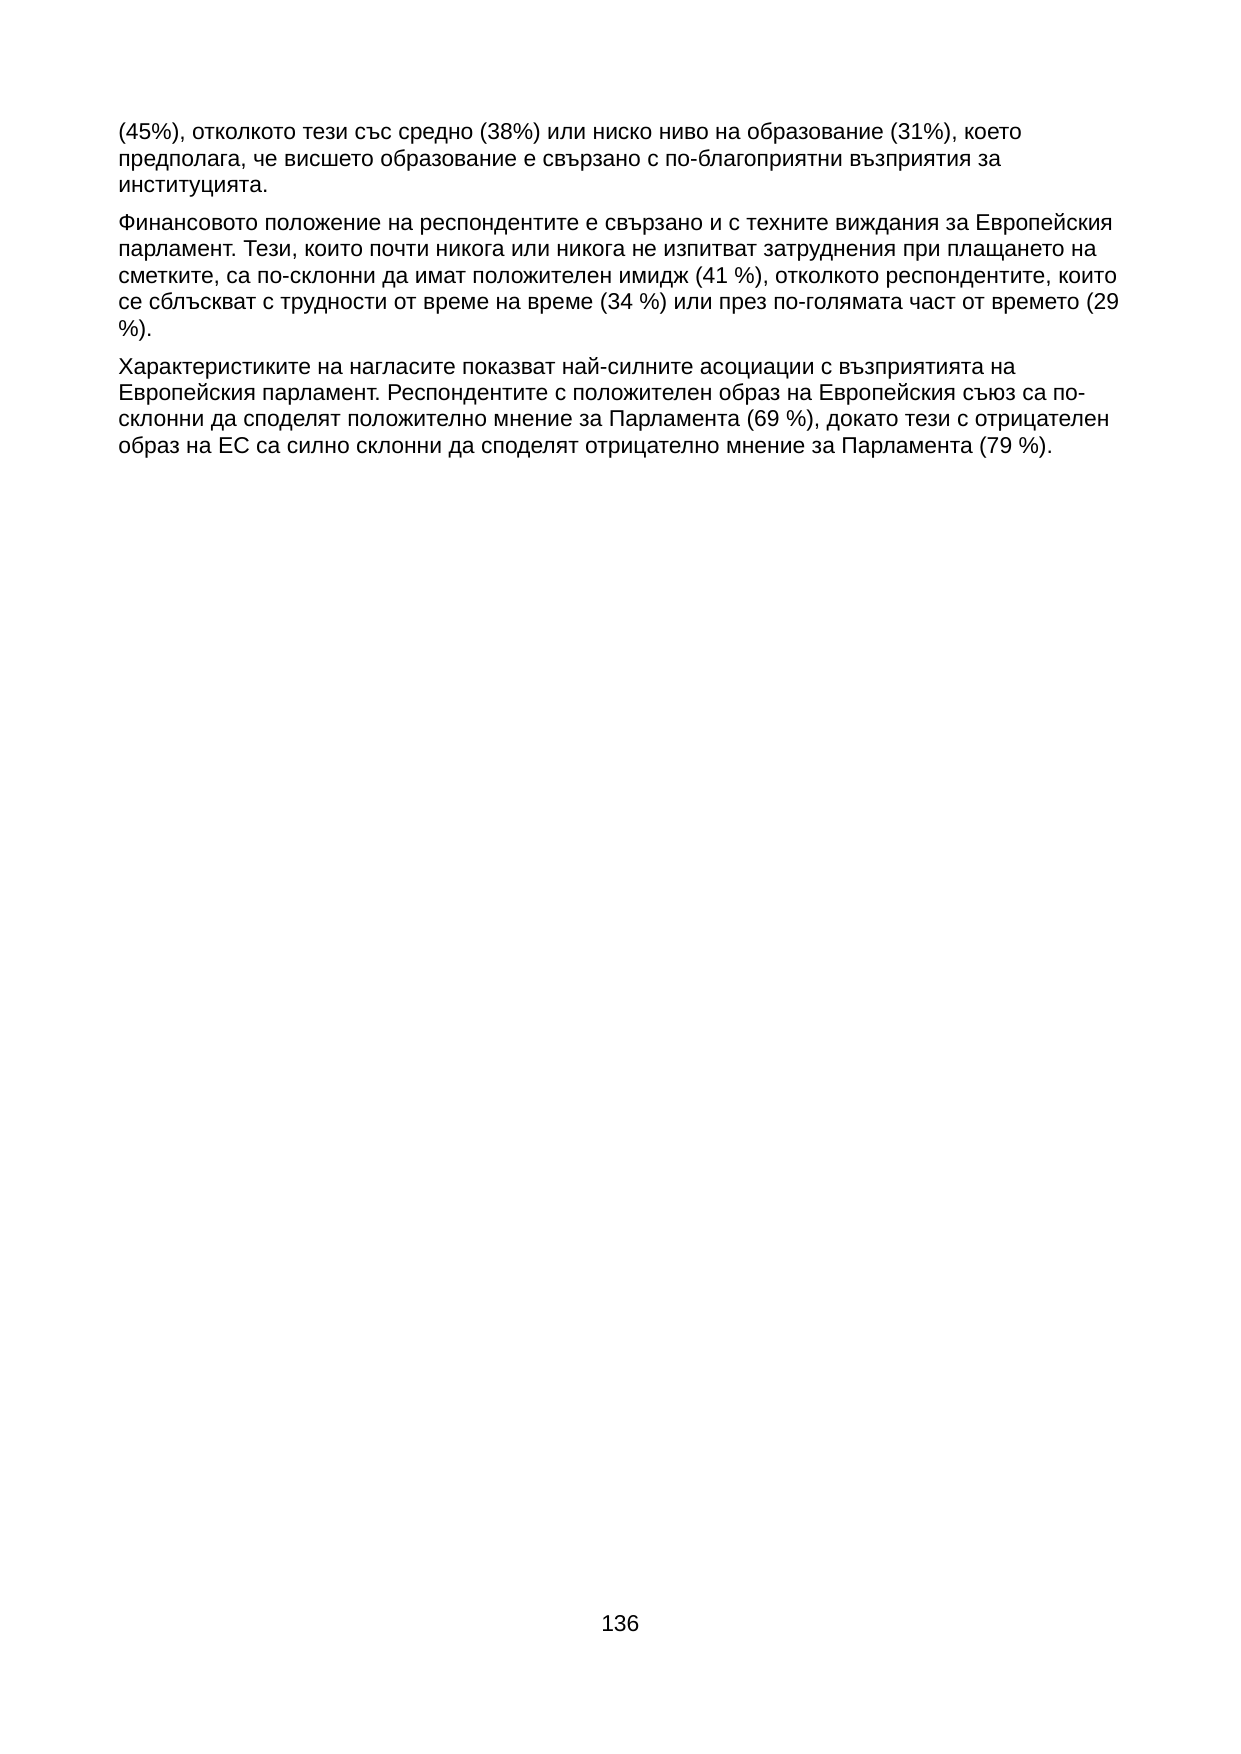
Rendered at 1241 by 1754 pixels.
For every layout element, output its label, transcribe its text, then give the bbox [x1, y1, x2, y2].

text Характеристиките на нагласите показват най-силните асоциации с възприятията на Европейския парламент. Респондентите с положителен образ на Европейския съюз са по-склонни да споделят положително мнение за Парламента (69 %), докато тези с отрицателен образ на ЕС са силно склонни да споделят отрицателно мнение за Парламента (79 %). [118, 353, 1122, 458]
text Финансовото положение на респондентите е свързано и с техните виждания за Европейския парламент. Тези, които почти никога или никога не изпитват затруднения при плащането на сметките, са по-склонни да имат положителен имидж (41 %), отколкото респондентите, които се сблъскват с трудности от време на време (34 %) или през по-голямата част от времето (29 %). [118, 209, 1122, 341]
text (45%), отколкото тези със средно (38%) или ниско ниво на образование (31%), което предполага, че висшето образование е свързано с по-благоприятни възприятия за институцията. [118, 118, 1122, 197]
